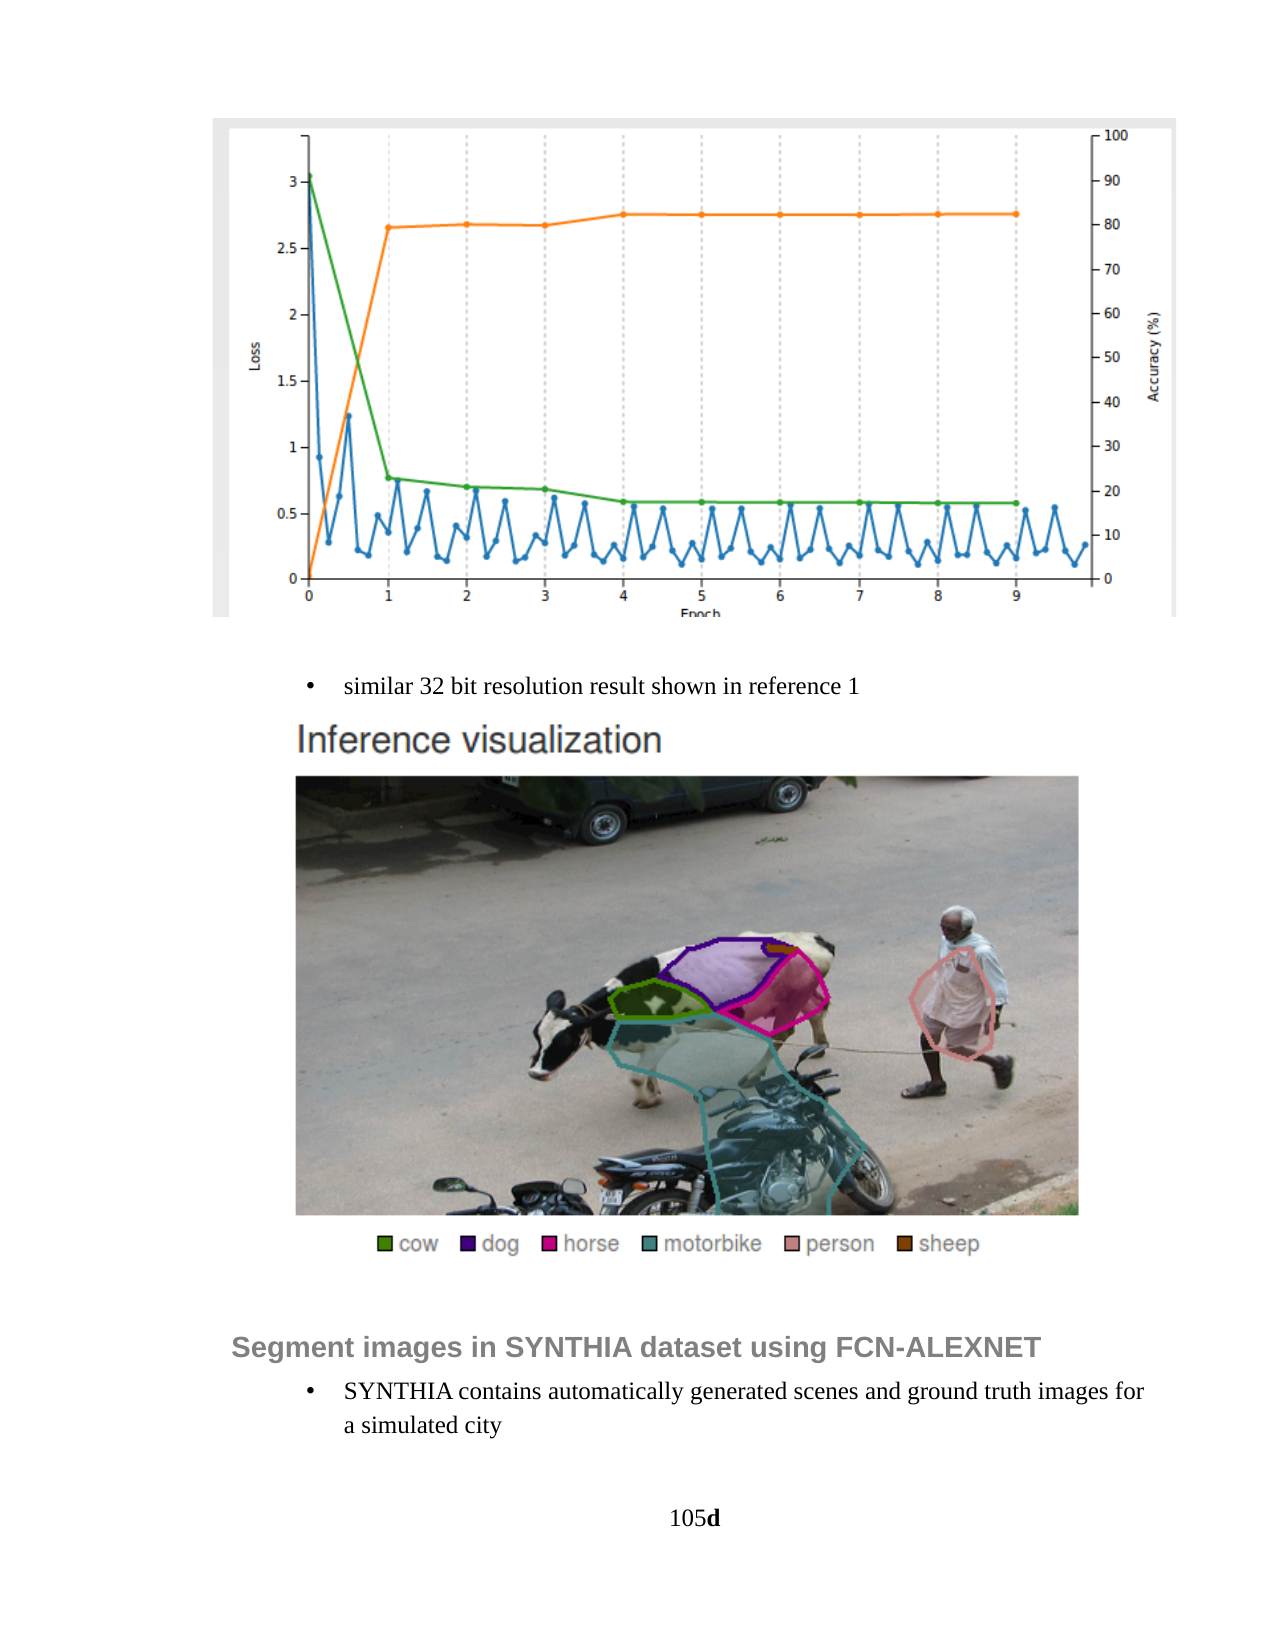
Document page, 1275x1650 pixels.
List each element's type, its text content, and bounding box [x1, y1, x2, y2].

picture [271, 720, 1118, 1275]
list SYNTHIA contains automatically generated scenes and ground truth images for a simulated city [306, 1376, 1158, 1439]
picture [212, 118, 1177, 617]
list similar 32 bit resolution result shown in reference 1 [306, 671, 1158, 700]
subtitle Segment images in SYNTHIA dataset using FCN-ALEXNET [231, 1330, 1158, 1363]
